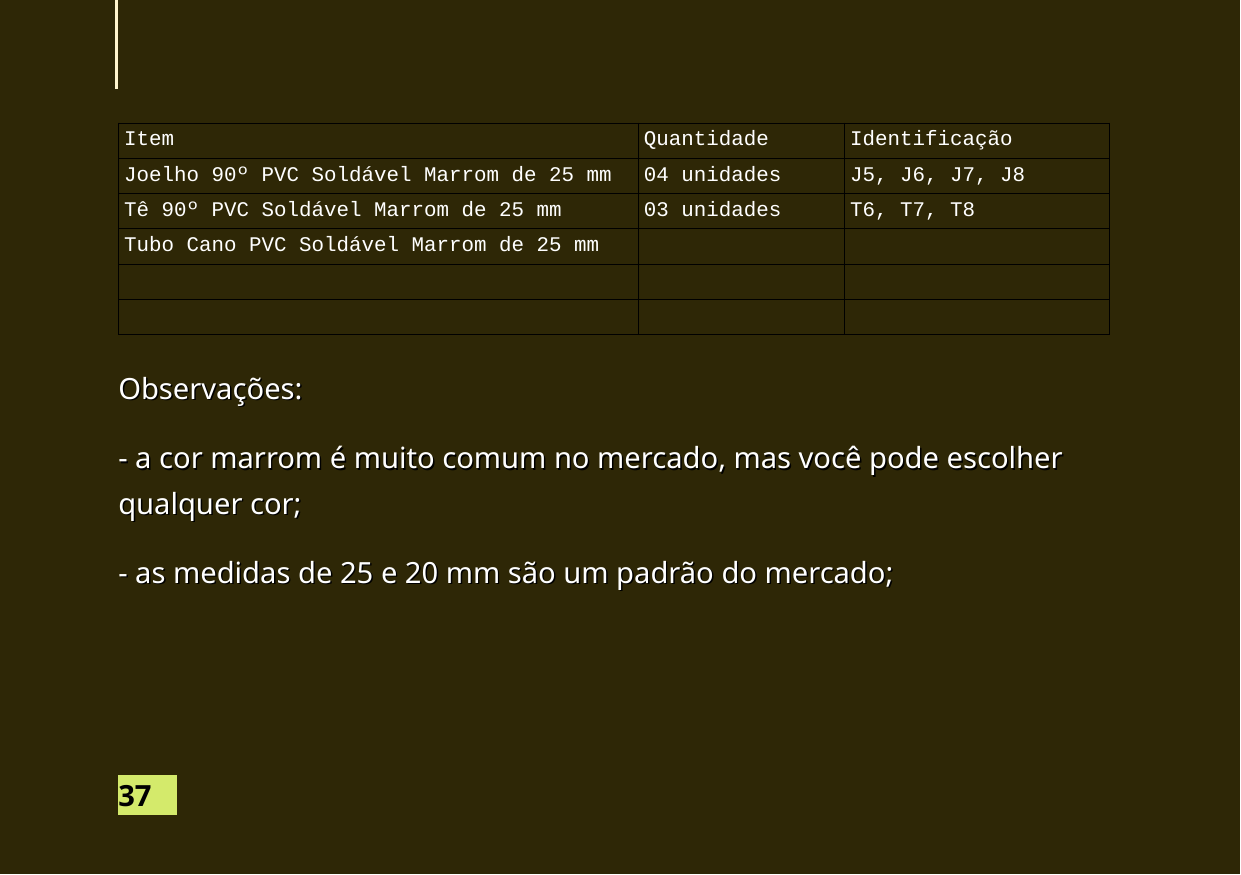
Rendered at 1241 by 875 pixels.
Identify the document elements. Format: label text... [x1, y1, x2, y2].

table_cell [639, 300, 844, 334]
text - as medidas de 25 e 20 mm são um padrão do mercado; [118, 552, 1122, 592]
table_header Quantidade [639, 124, 844, 158]
table_cell 03 unidades [639, 194, 844, 228]
table_header Identificação [845, 124, 1109, 158]
table_cell T6, T7, T8 [845, 194, 1109, 228]
table_cell 04 unidades [639, 159, 844, 193]
table_cell [119, 300, 638, 334]
table_cell Joelho 90º PVC Soldável Marrom de 25 mm [119, 159, 638, 193]
table_cell [639, 265, 844, 299]
table_cell J5, J6, J7, J8 [845, 159, 1109, 193]
text - a cor marrom é muito comum no mercado, mas você pode escolher qualquer cor; [118, 437, 1122, 523]
table_cell Tê 90º PVC Soldável Marrom de 25 mm [119, 194, 638, 228]
table_cell [845, 300, 1109, 334]
table_cell [845, 229, 1109, 263]
table_cell [845, 265, 1109, 299]
table_header Item [119, 124, 638, 158]
text Observações: [118, 368, 1122, 408]
table_cell Tubo Cano PVC Soldável Marrom de 25 mm [119, 229, 638, 263]
table_cell [119, 265, 638, 299]
table_cell [639, 229, 844, 263]
